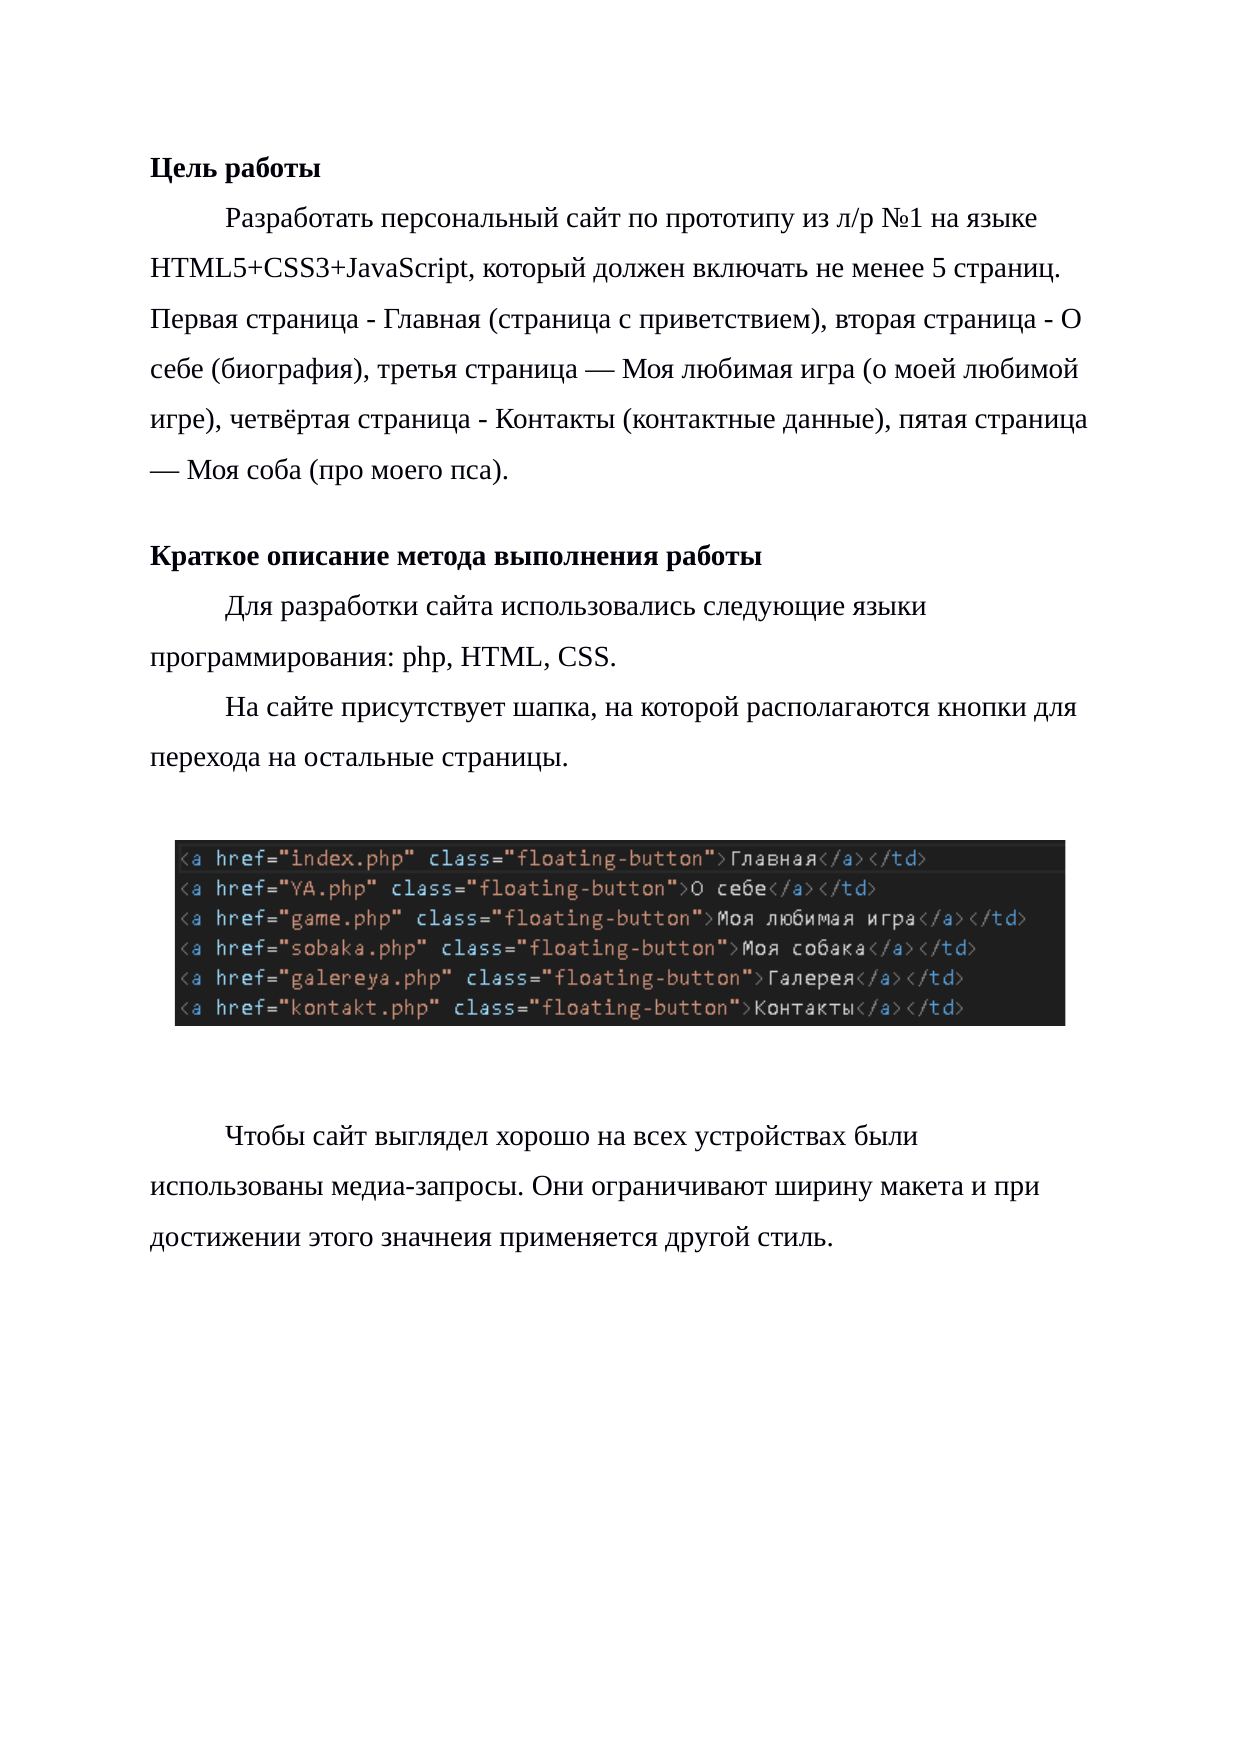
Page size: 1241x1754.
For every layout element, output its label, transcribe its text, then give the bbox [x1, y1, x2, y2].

text На сайте присутствует шапка, на которой располагаются кнопки для перехода на остальные страницы. [150, 689, 1090, 773]
text Цель работы [150, 150, 1090, 183]
text Краткое описание метода выполнения работы [150, 538, 1090, 572]
text Чтобы сайт выглядел хорошо на всех устройствах были использованы медиа-запросы. Они ограничивают ширину макета и при достижении этого значнеия применяется другой стиль. [150, 1118, 1090, 1252]
picture [174, 840, 1066, 1026]
text Разработать персональный сайт по прототипу из л/р №1 на языке HTML5+CSS3+JavaScript, который должен включать не менее 5 страниц. Первая страница - Главная (страница с приветствием), вторая страница - О себе (биография), третья страница — Моя любимая игра (о моей любимой игре), четвёртая страница - Контакты (контактные данные), пятая страница — Моя соба (про моего пса). [150, 200, 1090, 485]
text Для разработки сайта использовались следующие языки программирования: php, HTML, CSS. [150, 588, 1090, 672]
